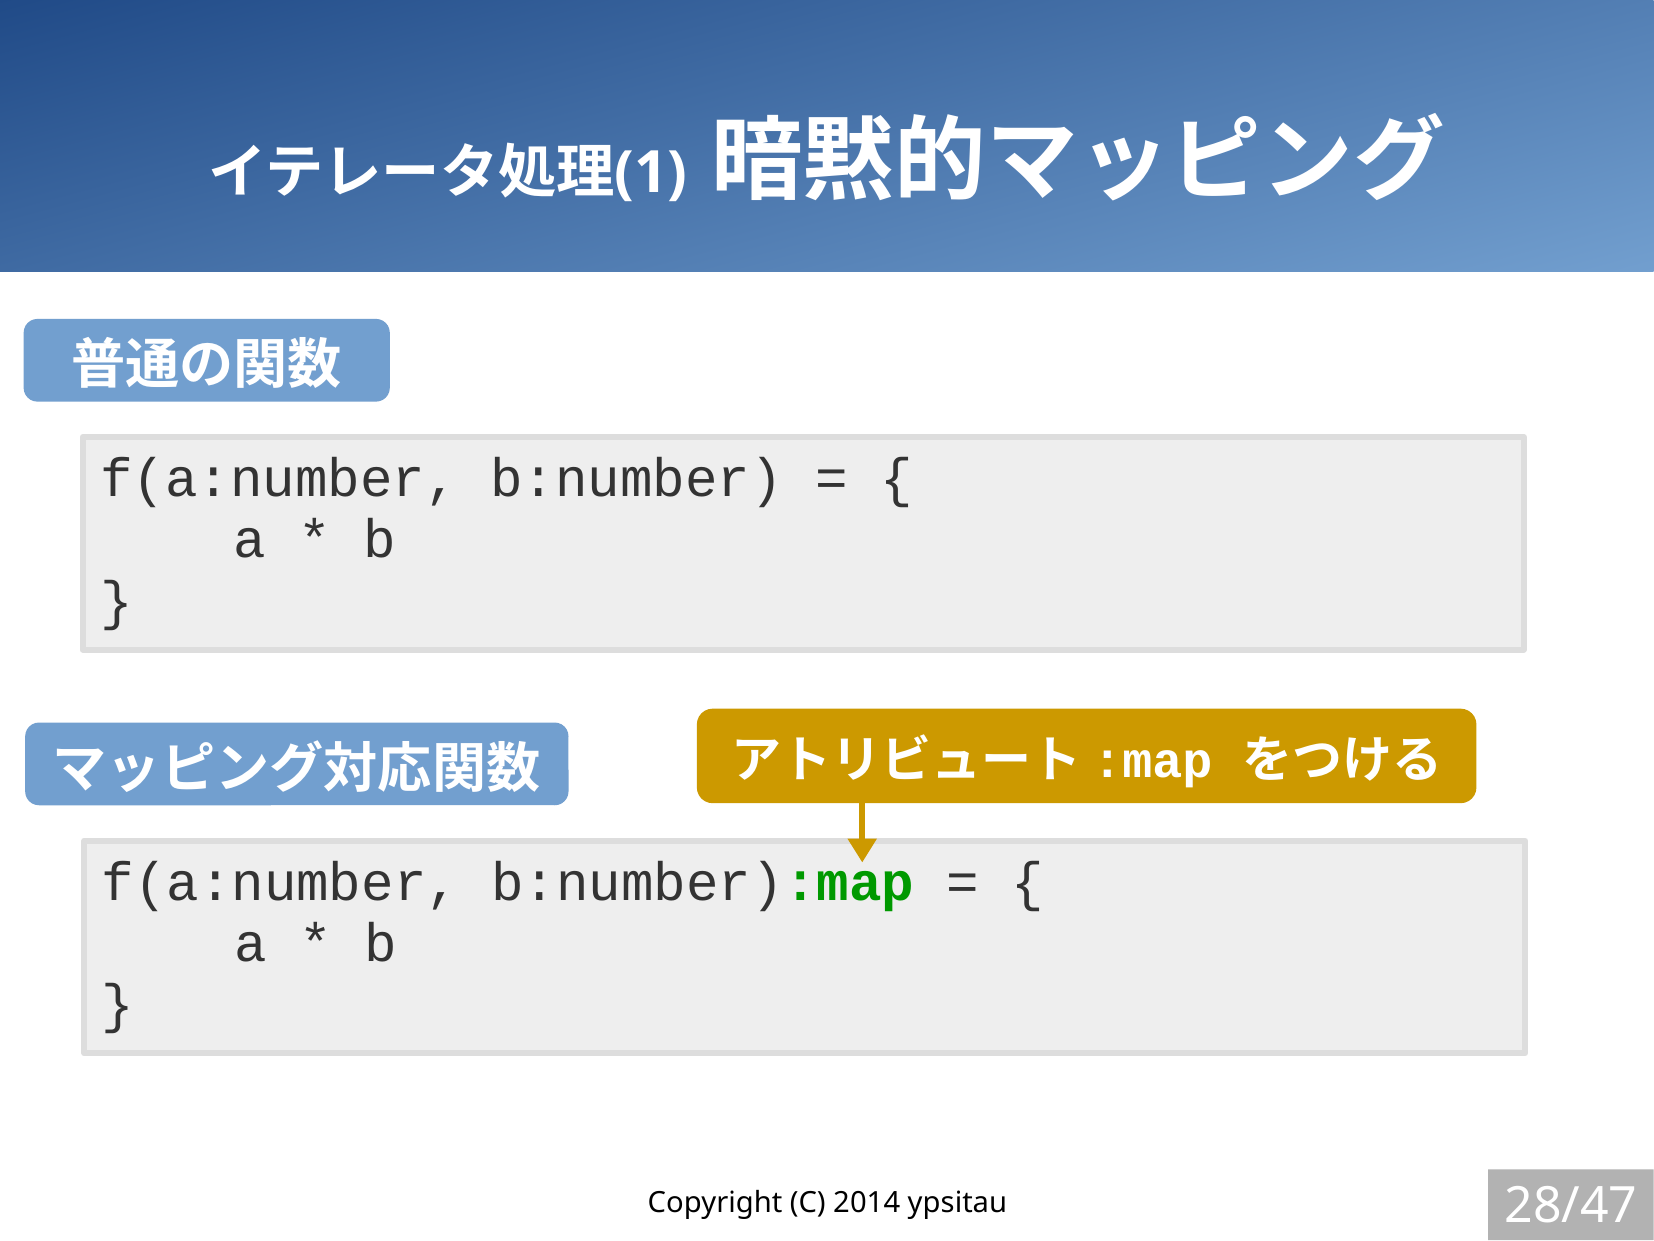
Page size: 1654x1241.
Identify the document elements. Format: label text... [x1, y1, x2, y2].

title イテレータ処理(1) 暗黙的マッピング [82, 49, 1571, 257]
text_box マッピング対応関数 [25, 722, 569, 806]
text_box f(a:number, b:number):map = { a * b } [84, 840, 1526, 1054]
text_box f(a:number, b:number) = { a * b } [82, 437, 1524, 650]
text_box アトリビュート :map をつける [696, 708, 1477, 804]
text_box 普通の関数 [23, 318, 390, 402]
